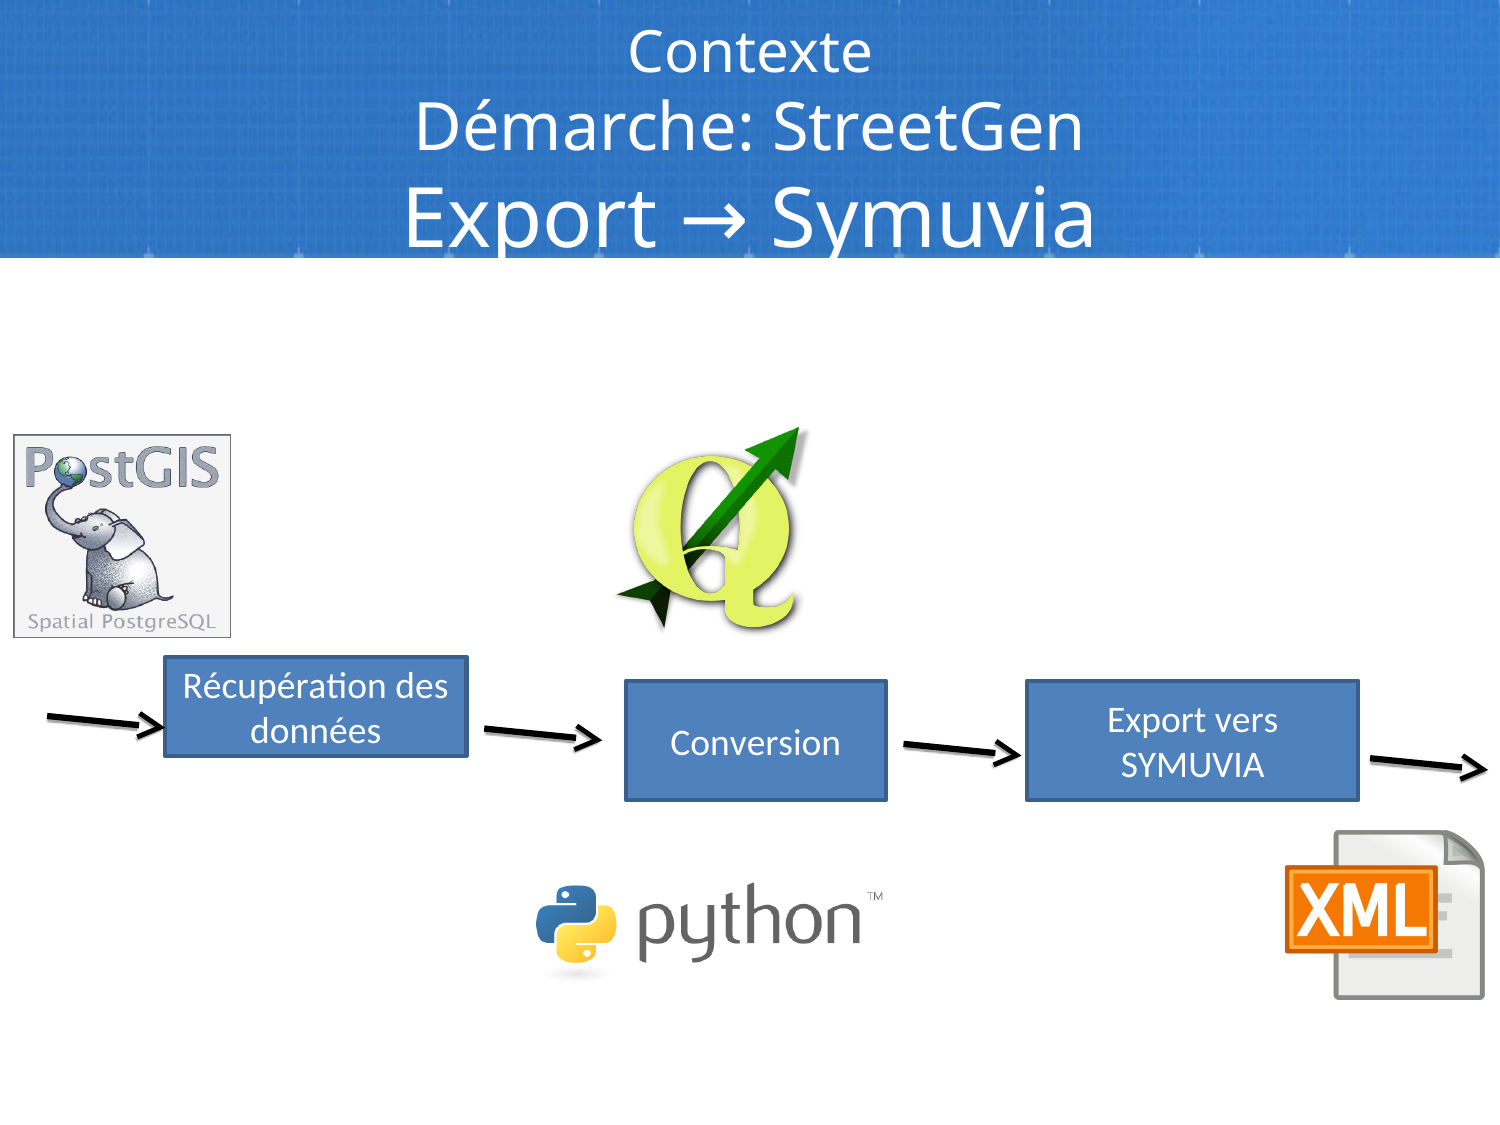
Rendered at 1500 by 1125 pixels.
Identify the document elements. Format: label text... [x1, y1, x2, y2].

text_box Conversion [625, 680, 886, 801]
picture [505, 233, 834, 258]
picture [596, 422, 837, 638]
picture [555, 233, 579, 242]
picture [1281, 826, 1488, 1004]
picture [478, 862, 916, 1004]
picture [13, 434, 231, 638]
picture [506, 233, 529, 242]
text_box Export vers SYMUVIA [1027, 680, 1359, 801]
picture [0, 0, 1500, 258]
text_box Récupération des données [165, 656, 467, 756]
picture [1062, 233, 1083, 242]
picture [950, 233, 972, 242]
title Contexte Démarche: StreetGen Export → Symuvia [35, 45, 1465, 233]
